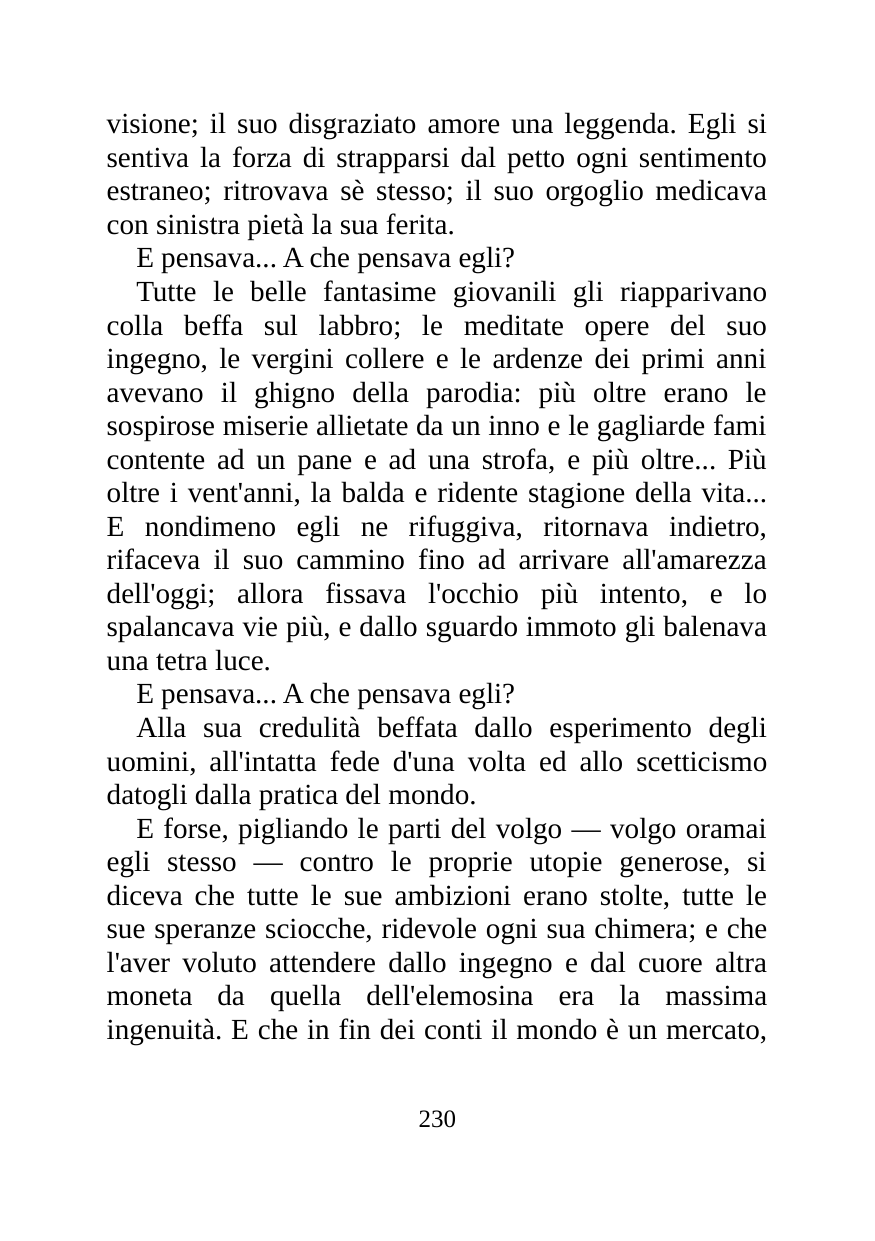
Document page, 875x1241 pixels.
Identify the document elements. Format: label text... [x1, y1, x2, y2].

text Tutte le belle fantasime giovanili gli riapparivano colla beffa sul labbro; le meditate opere del suo ingegno, le vergini collere e le ardenze dei primi anni avevano il ghigno della parodia: più oltre erano le sospirose miserie allietate da un inno e le gagliarde fami contente ad un pane e ad una strofa, e più oltre... Più oltre i vent'anni, la balda e ridente stagione della vita... E nondimeno egli ne rifuggiva, ritornava indietro, rifaceva il suo cammino fino ad arrivare all'amarezza dell'oggi; allora fissava l'occhio più intento, e lo spalancava vie più, e dallo sguardo immoto gli balenava una tetra luce. [106, 274, 768, 677]
text E pensava... A che pensava egli? [106, 241, 768, 274]
text E forse, pigliando le parti del volgo — volgo oramai egli stesso — contro le proprie utopie generose, si diceva che tutte le sue ambizioni erano stolte, tutte le sue speranze sciocche, ridevole ogni sua chimera; e che l'aver voluto attendere dallo ingegno e dal cuore altra moneta da quella dell'elemosina era la massima ingenuità. E che in fin dei conti il mondo è un mercato, [106, 811, 768, 1046]
text Alla sua credulità beffata dallo esperimento degli uomini, all'intatta fede d'una volta ed allo scetticismo datogli dalla pratica del mondo. [106, 710, 768, 811]
text visione; il suo disgraziato amore una leggenda. Egli si sentiva la forza di strapparsi dal petto ogni sentimento estraneo; ritrovava sè stesso; il suo orgoglio medicava con sinistra pietà la sua ferita. [106, 106, 768, 241]
text E pensava... A che pensava egli? [106, 677, 768, 710]
